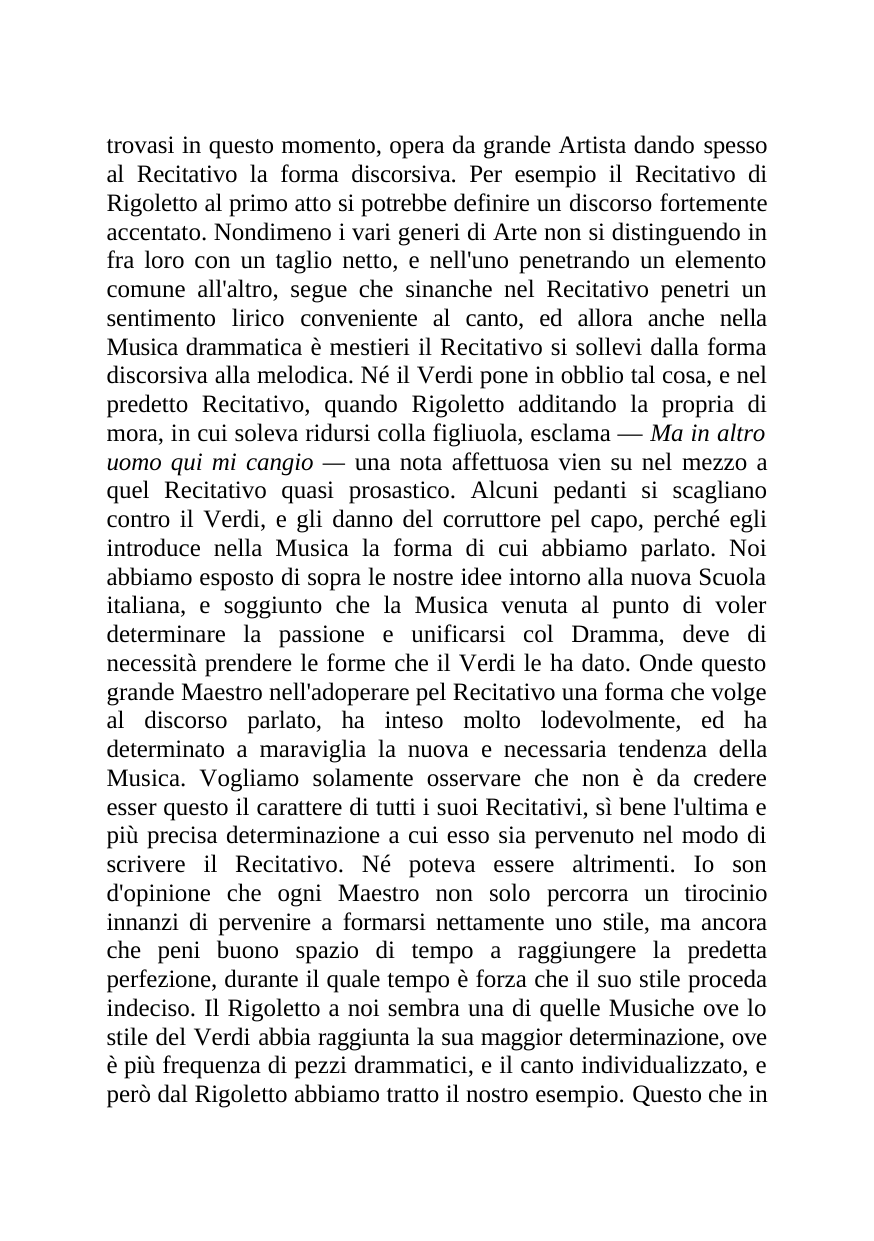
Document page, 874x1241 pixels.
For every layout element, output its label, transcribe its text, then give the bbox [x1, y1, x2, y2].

text trovasi in questo momento, opera da grande Artista dando spesso al Recitativo la forma discorsiva. Per esempio il Recitativo di Rigoletto al primo atto si potrebbe definire un discorso fortemente accentato. Nondimeno i vari generi di Arte non si distinguendo in fra loro con un taglio netto, e nell'uno penetrando un elemento comune all'altro, segue che sinanche nel Recitativo penetri un sentimento lirico conveniente al canto, ed allora anche nella Musica drammatica è mestieri il Recitativo si sollevi dalla forma discorsiva alla melodica. Né il Verdi pone in obblio tal cosa, e nel predetto Recitativo, quando Rigoletto additando la propria di mora, in cui soleva ridursi colla figliuola, esclama — Ma in altro uomo qui mi cangio — una nota affettuosa vien su nel mezzo a quel Recitativo quasi prosastico. Alcuni pedanti si scagliano contro il Verdi, e gli danno del corruttore pel capo, perché egli introduce nella Musica la forma di cui abbiamo parlato. Noi abbiamo esposto di sopra le nostre idee intorno alla nuova Scuola italiana, e soggiunto che la Musica venuta al punto di voler determinare la passione e unificarsi col Dramma, deve di necessità prendere le forme che il Verdi le ha dato. Onde questo grande Maestro nell'adoperare pel Recitativo una forma che volge al discorso parlato, ha inteso molto lodevolmente, ed ha determinato a maraviglia la nuova e necessaria tendenza della Musica. Vogliamo solamente osservare che non è da credere esser questo il carattere di tutti i suoi Recitativi, sì bene l'ultima e più precisa determinazione a cui esso sia pervenuto nel modo di scrivere il Recitativo. Né poteva essere altrimenti. Io son d'opinione che ogni Maestro non solo percorra un tirocinio innanzi di pervenire a formarsi nettamente uno stile, ma ancora che peni buono spazio di tempo a raggiungere la predetta perfezione, durante il quale tempo è forza che il suo stile proceda indeciso. Il Rigoletto a noi sembra una di quelle Musiche ove lo stile del Verdi abbia raggiunta la sua maggior determinazione, ove è più frequenza di pezzi drammatici, e il canto individualizzato, e però dal Rigoletto abbiamo tratto il nostro esempio. Questo che in [106, 130, 768, 1108]
